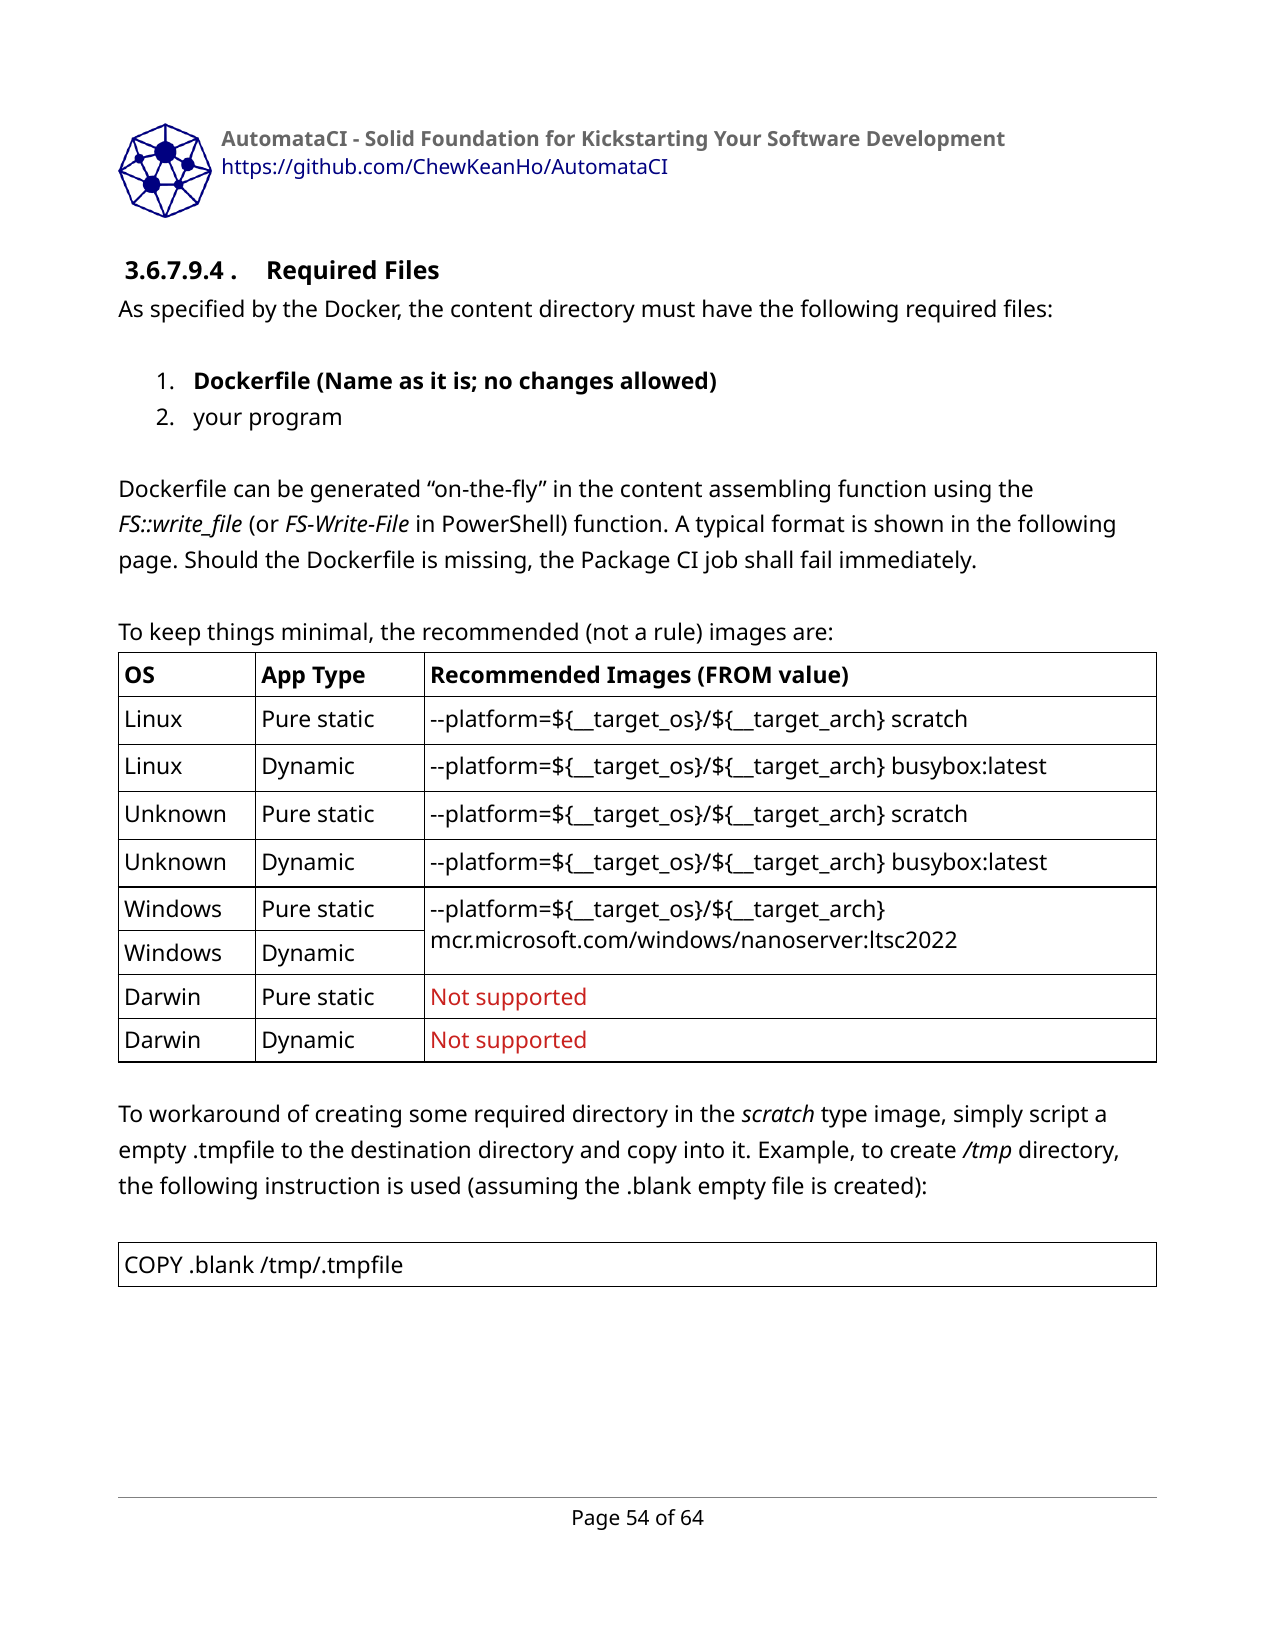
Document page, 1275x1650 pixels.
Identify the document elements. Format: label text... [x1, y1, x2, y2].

table_cell Pure static [256, 792, 424, 839]
table_cell Linux [119, 745, 255, 791]
table_cell Pure static [256, 697, 424, 743]
text Dockerfile can be generated “on-the-fly” in the content assembling function using the [118, 472, 1157, 504]
table_cell Not supported [425, 975, 1156, 1018]
table_cell Dynamic [256, 1019, 424, 1061]
table_cell Darwin [119, 975, 255, 1018]
table_cell --platform=${__target_os}/${__target_arch} scratch [425, 792, 1156, 839]
table_cell Not supported [425, 1019, 1156, 1061]
table_header COPY .blank /tmp/.tmpfile [119, 1243, 1156, 1286]
table_cell Windows [119, 888, 255, 930]
text As specified by the Docker, the content directory must have the following required files: [118, 293, 1157, 324]
table_cell Unknown [119, 792, 255, 839]
table_cell Dynamic [256, 745, 424, 791]
table_cell --platform=${__target_os}/${__target_arch} scratch [425, 697, 1156, 743]
table_cell Darwin [119, 1019, 255, 1061]
table_cell Linux [119, 697, 255, 743]
table_cell --platform=${__target_os}/${__target_arch} busybox:latest [425, 840, 1156, 886]
table_header Recommended Images (FROM value) [425, 653, 1156, 696]
picture [118, 123, 212, 218]
text To keep things minimal, the recommended (not a rule) images are: [118, 616, 1157, 647]
list your program [156, 401, 1157, 432]
table_header OS [119, 653, 255, 696]
table_cell Unknown [119, 840, 255, 886]
table_cell Pure static [256, 888, 424, 930]
list Dockerfile (Name as it is; no changes allowed) [156, 365, 1157, 396]
table_cell Dynamic [256, 840, 424, 886]
table_header App Type [256, 653, 424, 696]
subtitle Required Files [118, 253, 1157, 287]
table_cell Windows [119, 931, 255, 974]
text FS::write_file (or FS-Write-File in PowerShell) function. A typical format is shown in the following page. Should the Dockerfile is missing, the Package CI job shall fail immediately. [118, 508, 1157, 576]
table_cell Pure static [256, 975, 424, 1018]
text To workaround of creating some required directory in the scratch type image, simply script a empty .tmpfile to the destination directory and copy into it. Example, to create /tmp directory, the following instruction is used (assuming the .blank empty file is created): [118, 1098, 1157, 1201]
table_cell --platform=${__target_os}/${__target_arch} busybox:latest [425, 745, 1156, 791]
table_cell --platform=${__target_os}/${__target_arch} mcr.microsoft.com/windows/nanoserver:ltsc2022 [425, 888, 1156, 974]
table_cell Dynamic [256, 931, 424, 974]
